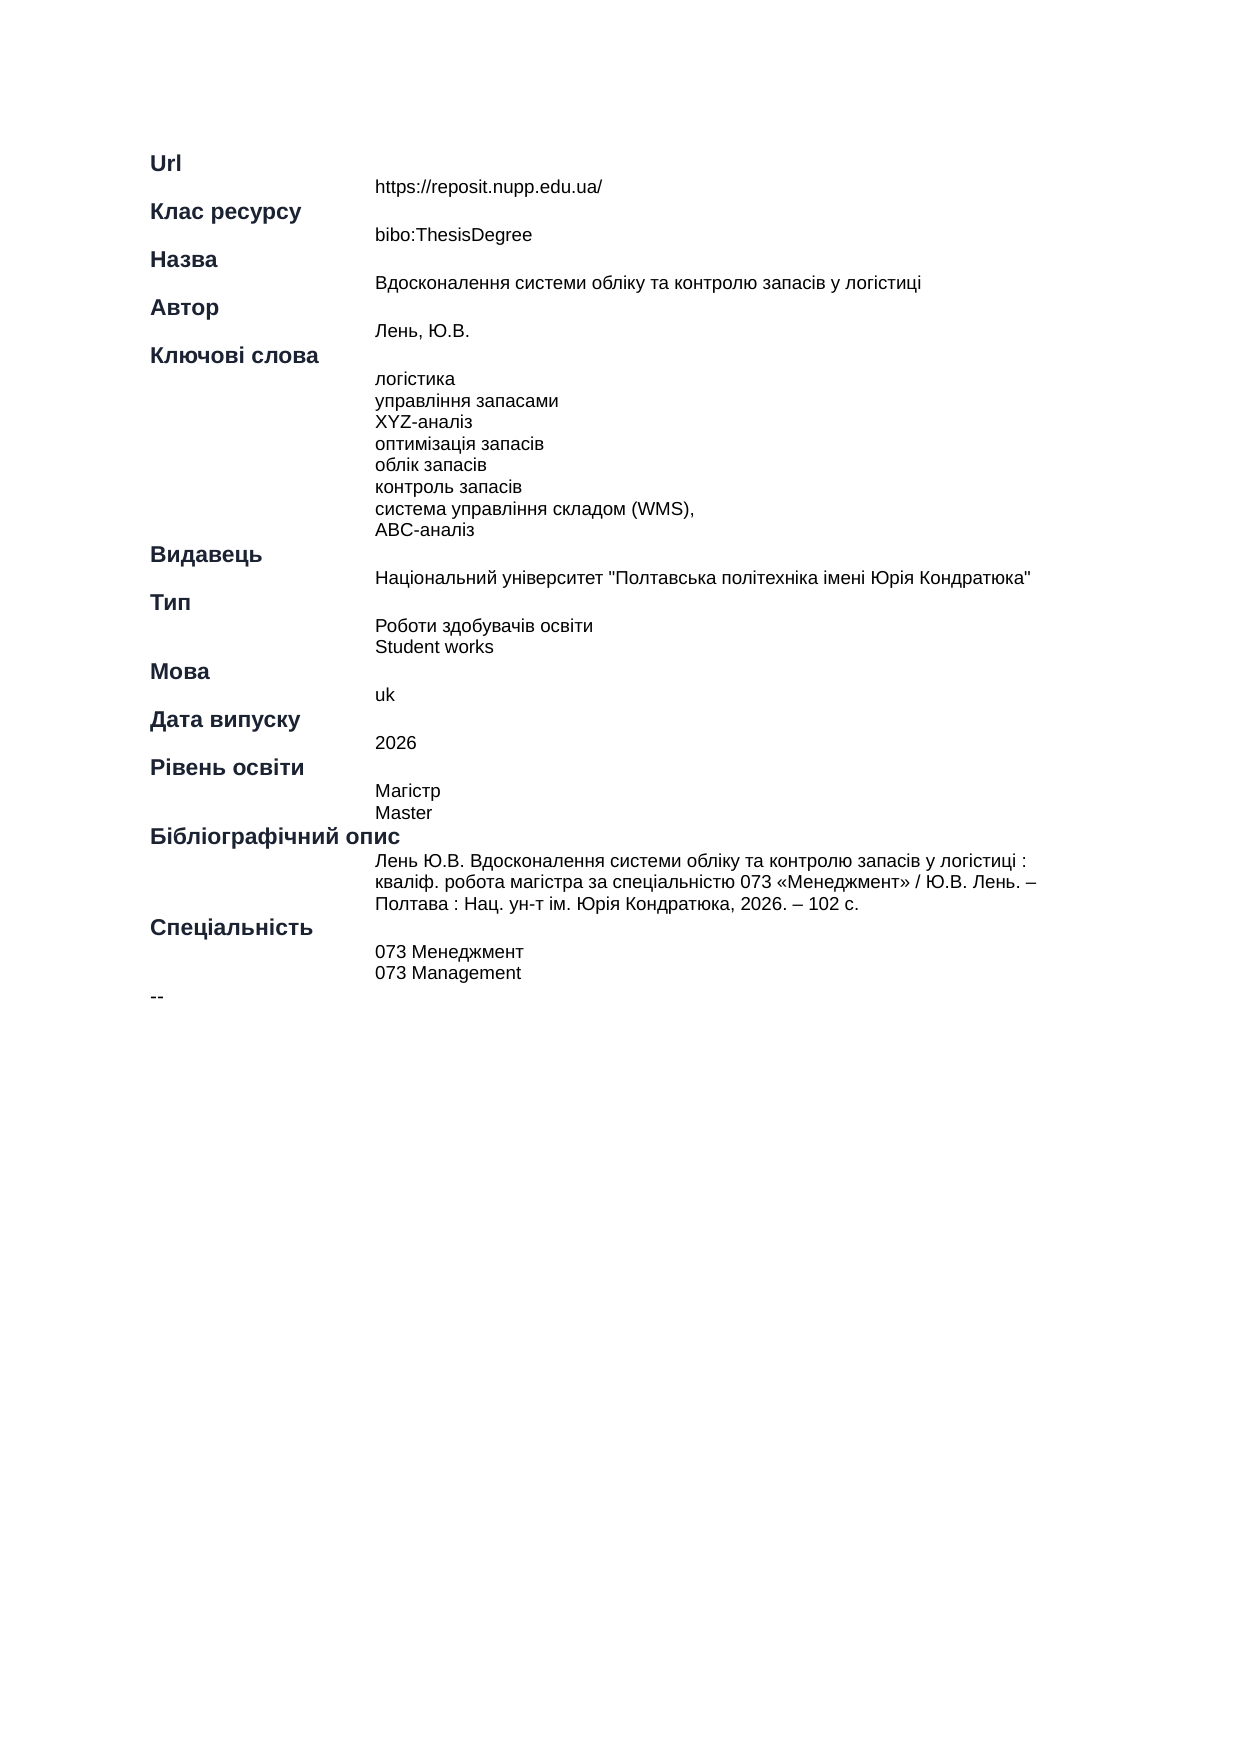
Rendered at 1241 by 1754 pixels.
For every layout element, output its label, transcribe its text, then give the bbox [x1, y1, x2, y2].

text Бібліографічний опис [150, 823, 1090, 849]
text контроль запасів [375, 476, 1090, 497]
text 073 Менеджмент [375, 941, 1090, 962]
text Ключові слова [150, 342, 1090, 368]
text Тип [150, 588, 1090, 615]
text Вдосконалення системи обліку та контролю запасів у логістиці [375, 272, 1090, 294]
text логістика [375, 368, 1090, 389]
text 073 Management [375, 962, 1090, 984]
text -- [150, 984, 1090, 1008]
text оптимізація запасів [375, 433, 1090, 454]
text Роботи здобувачів освіти [375, 615, 1090, 636]
text 2026 [375, 732, 1090, 754]
text управління запасами [375, 389, 1090, 411]
text Назва [150, 246, 1090, 272]
text облік запасів [375, 454, 1090, 476]
text Національний університет "Полтавська політехніка імені Юрія Кондратюка" [375, 567, 1090, 588]
text Дата випуску [150, 706, 1090, 732]
text https://reposit.nupp.edu.ua/ [375, 176, 1090, 198]
text Student works [375, 636, 1090, 658]
text Лень, Ю.В. [375, 320, 1090, 342]
text Url [150, 150, 1090, 176]
text Клас ресурсу [150, 198, 1090, 224]
text bibo:ThesisDegree [375, 224, 1090, 246]
text ABC-аналіз [375, 519, 1090, 541]
text Видавець [150, 541, 1090, 567]
text Магістр [375, 780, 1090, 802]
text Рівень освіти [150, 754, 1090, 780]
text Спеціальність [150, 914, 1090, 941]
text uk [375, 684, 1090, 706]
text Автор [150, 294, 1090, 320]
text Master [375, 802, 1090, 823]
text Мова [150, 658, 1090, 684]
text система управління складом (WMS), [375, 497, 1090, 519]
text Лень Ю.В. Вдосконалення системи обліку та контролю запасів у логістиці : кваліф. робота магістра за спеціальністю 073 «Менеджмент» / Ю.В. Лень. – Полтава : Нац. ун-т ім. Юрія Кондратюка, 2026. – 102 с. [375, 849, 1090, 914]
text XYZ-аналіз [375, 411, 1090, 433]
